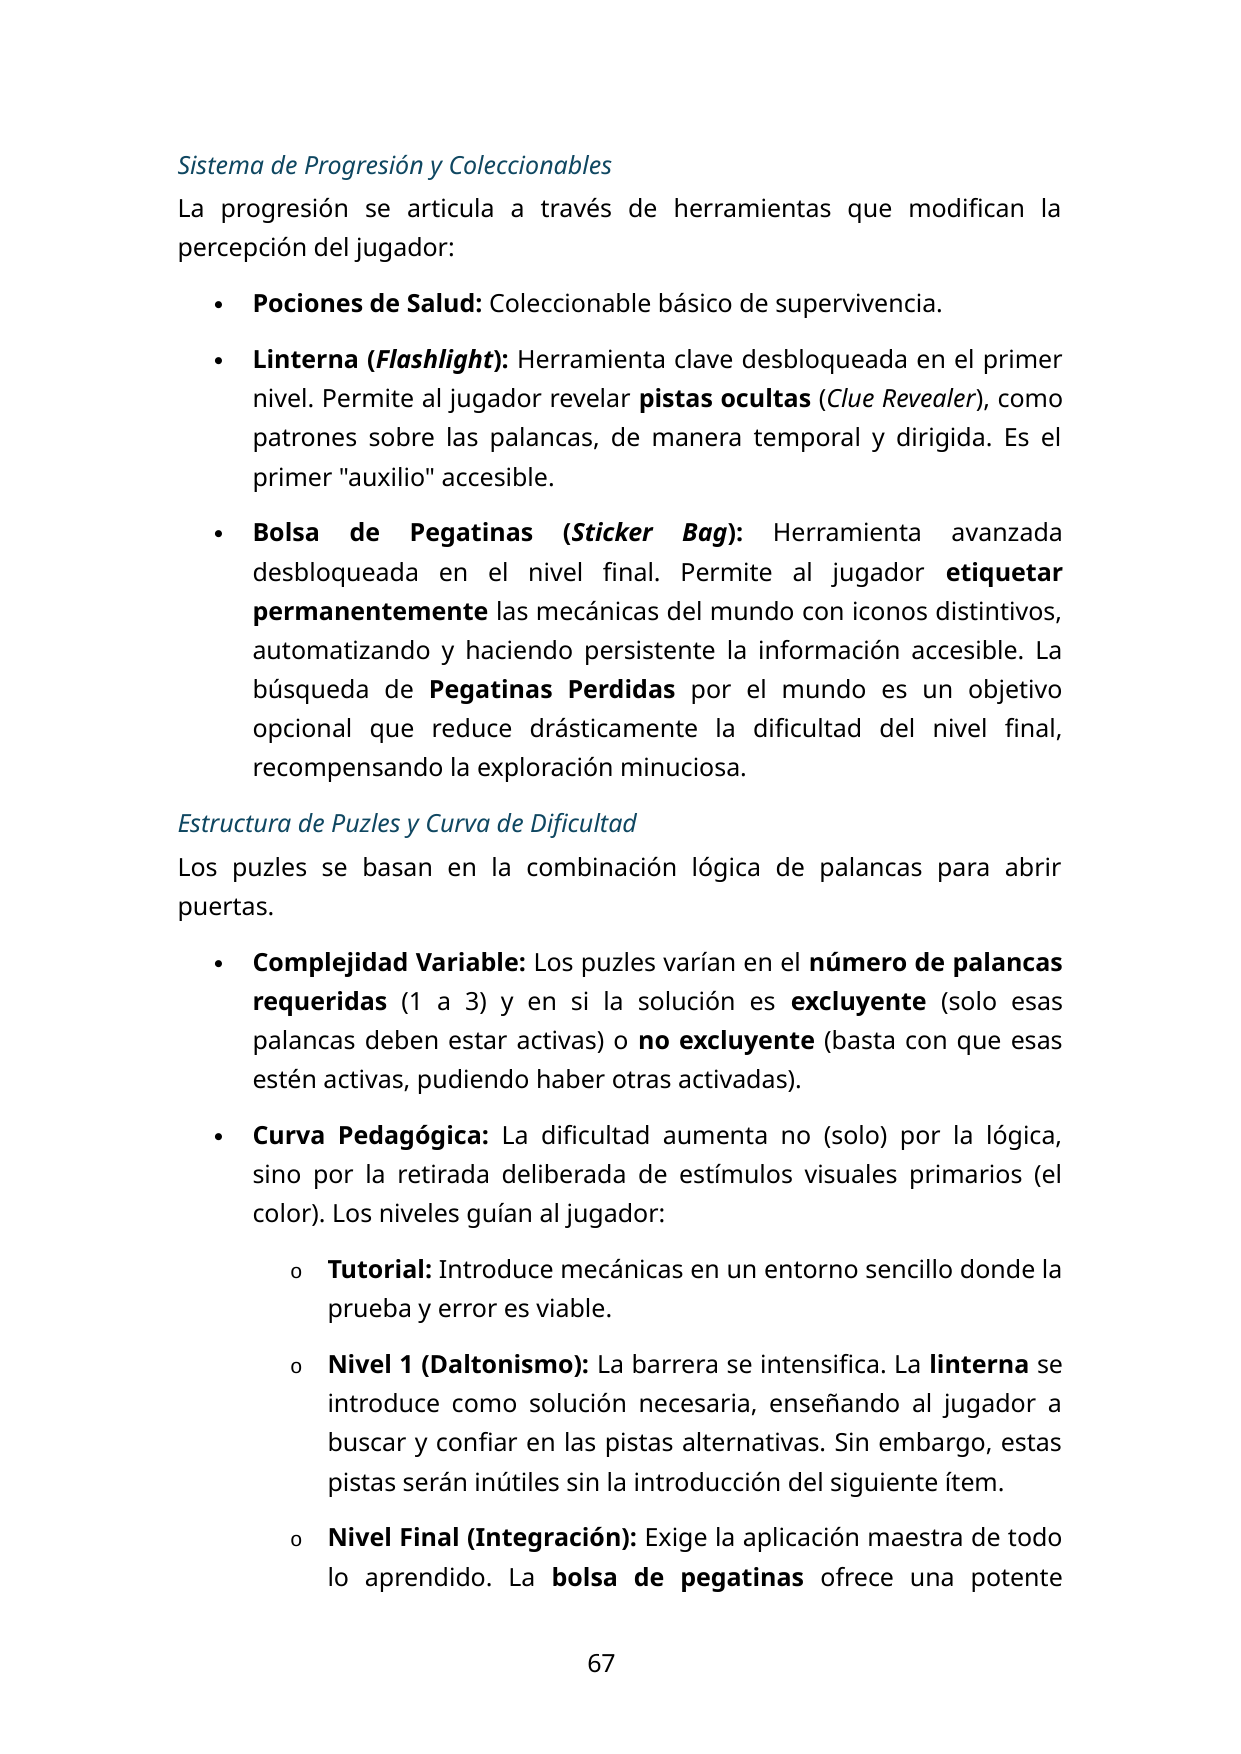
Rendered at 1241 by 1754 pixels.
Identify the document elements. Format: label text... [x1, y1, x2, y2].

list Pociones de Salud: Coleccionable básico de supervivencia. [215, 286, 1063, 320]
subtitle Estructura de Puzles y Curva de Dificultad [177, 806, 1063, 840]
text Los puzles se basan en la combinación lógica de palancas para abrir puertas. [177, 849, 1063, 922]
list Tutorial: Introduce mecánicas en un entorno sencillo donde la prueba y error es viable. [290, 1252, 1063, 1325]
list Nivel 1 (Daltonismo): La barrera se intensifica. La linterna se introduce como solución necesaria, enseñando al jugador a buscar y confiar en las pistas alternativas. Sin embargo, estas pistas serán inútiles sin la introducción del siguiente ítem. [290, 1347, 1063, 1498]
list Complejidad Variable: Los puzles varían en el número de palancas requeridas (1 a 3) y en si la solución es excluyente (solo esas palancas deben estar activas) o no excluyente (basta con que esas estén activas, pudiendo haber otras activadas). [215, 944, 1063, 1096]
list Nivel Final (Integración): Exige la aplicación maestra de todo lo aprendido. La bolsa de pegatinas ofrece una potente [290, 1520, 1063, 1593]
list Bolsa de Pegatinas (Sticker Bag): Herramienta avanzada desbloqueada en el nivel final. Permite al jugador etiquetar permanentemente las mecánicas del mundo con iconos distintivos, automatizando y haciendo persistente la información accesible. La búsqueda de Pegatinas Perdidas por el mundo es un objetivo opcional que reduce drásticamente la dificultad del nivel final, recompensando la exploración minuciosa. [215, 515, 1063, 784]
subtitle Sistema de Progresión y Coleccionables [177, 148, 1063, 182]
text La progresión se articula a través de herramientas que modifican la percepción del jugador: [177, 191, 1063, 264]
list Curva Pedagógica: La dificultad aumenta no (solo) por la lógica, sino por la retirada deliberada de estímulos visuales primarios (el color). Los niveles guían al jugador: [215, 1118, 1063, 1230]
list Linterna (Flashlight): Herramienta clave desbloqueada en el primer nivel. Permite al jugador revelar pistas ocultas (Clue Revealer), como patrones sobre las palancas, de manera temporal y dirigida. Es el primer "auxilio" accesible. [215, 342, 1063, 493]
